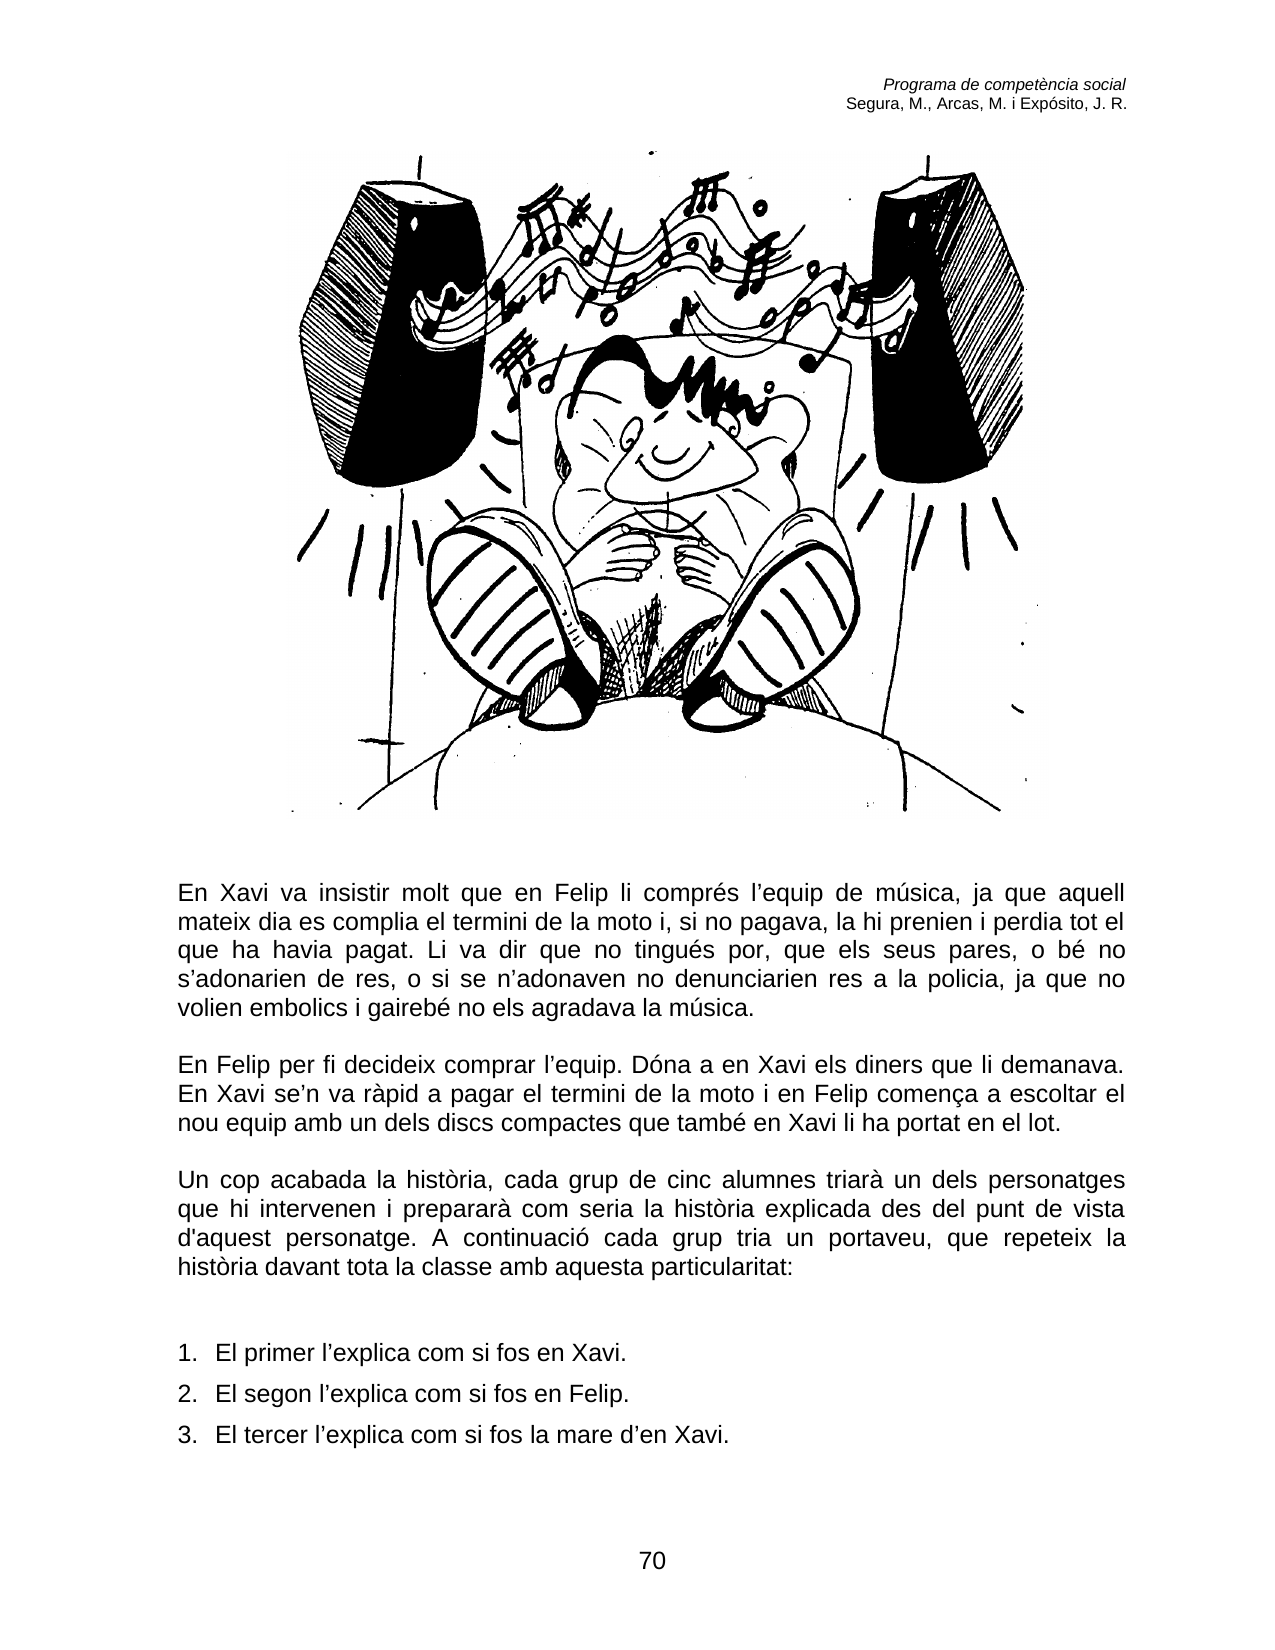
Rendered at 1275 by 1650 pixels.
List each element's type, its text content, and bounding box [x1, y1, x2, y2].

list El primer l’explica com si fos en Xavi. [177, 1338, 1127, 1367]
list El tercer l’explica com si fos la mare d’en Xavi. [177, 1420, 1127, 1449]
picture [286, 151, 1049, 819]
text Un cop acabada la història, cada grup de cinc alumnes triarà un dels personatges que hi intervenen i prepararà com seria la història explicada des del punt de vista d'aquest personatge. A continuació cada grup tria un portaveu, que repeteix la història davant tota la classe amb aquesta particularitat: [177, 1165, 1127, 1280]
text En Felip per fi decideix comprar l’equip. Dóna a en Xavi els diners que li demanava. En Xavi se’n va ràpid a pagar el termini de la moto i en Felip comença a escoltar el nou equip amb un dels discs compactes que també en Xavi li ha portat en el lot. [177, 1050, 1127, 1137]
text En Xavi va insistir molt que en Felip li comprés l’equip de música, ja que aquell mateix dia es complia el termini de la moto i, si no pagava, la hi prenien i perdia tot el que ha havia pagat. Li va dir que no tingués por, que els seus pares, o bé no s’adonarien de res, o si se n’adonaven no denunciarien res a la policia, ja que no volien embolics i gairebé no els agradava la música. [177, 878, 1127, 1022]
list El segon l’explica com si fos en Felip. [177, 1379, 1127, 1408]
